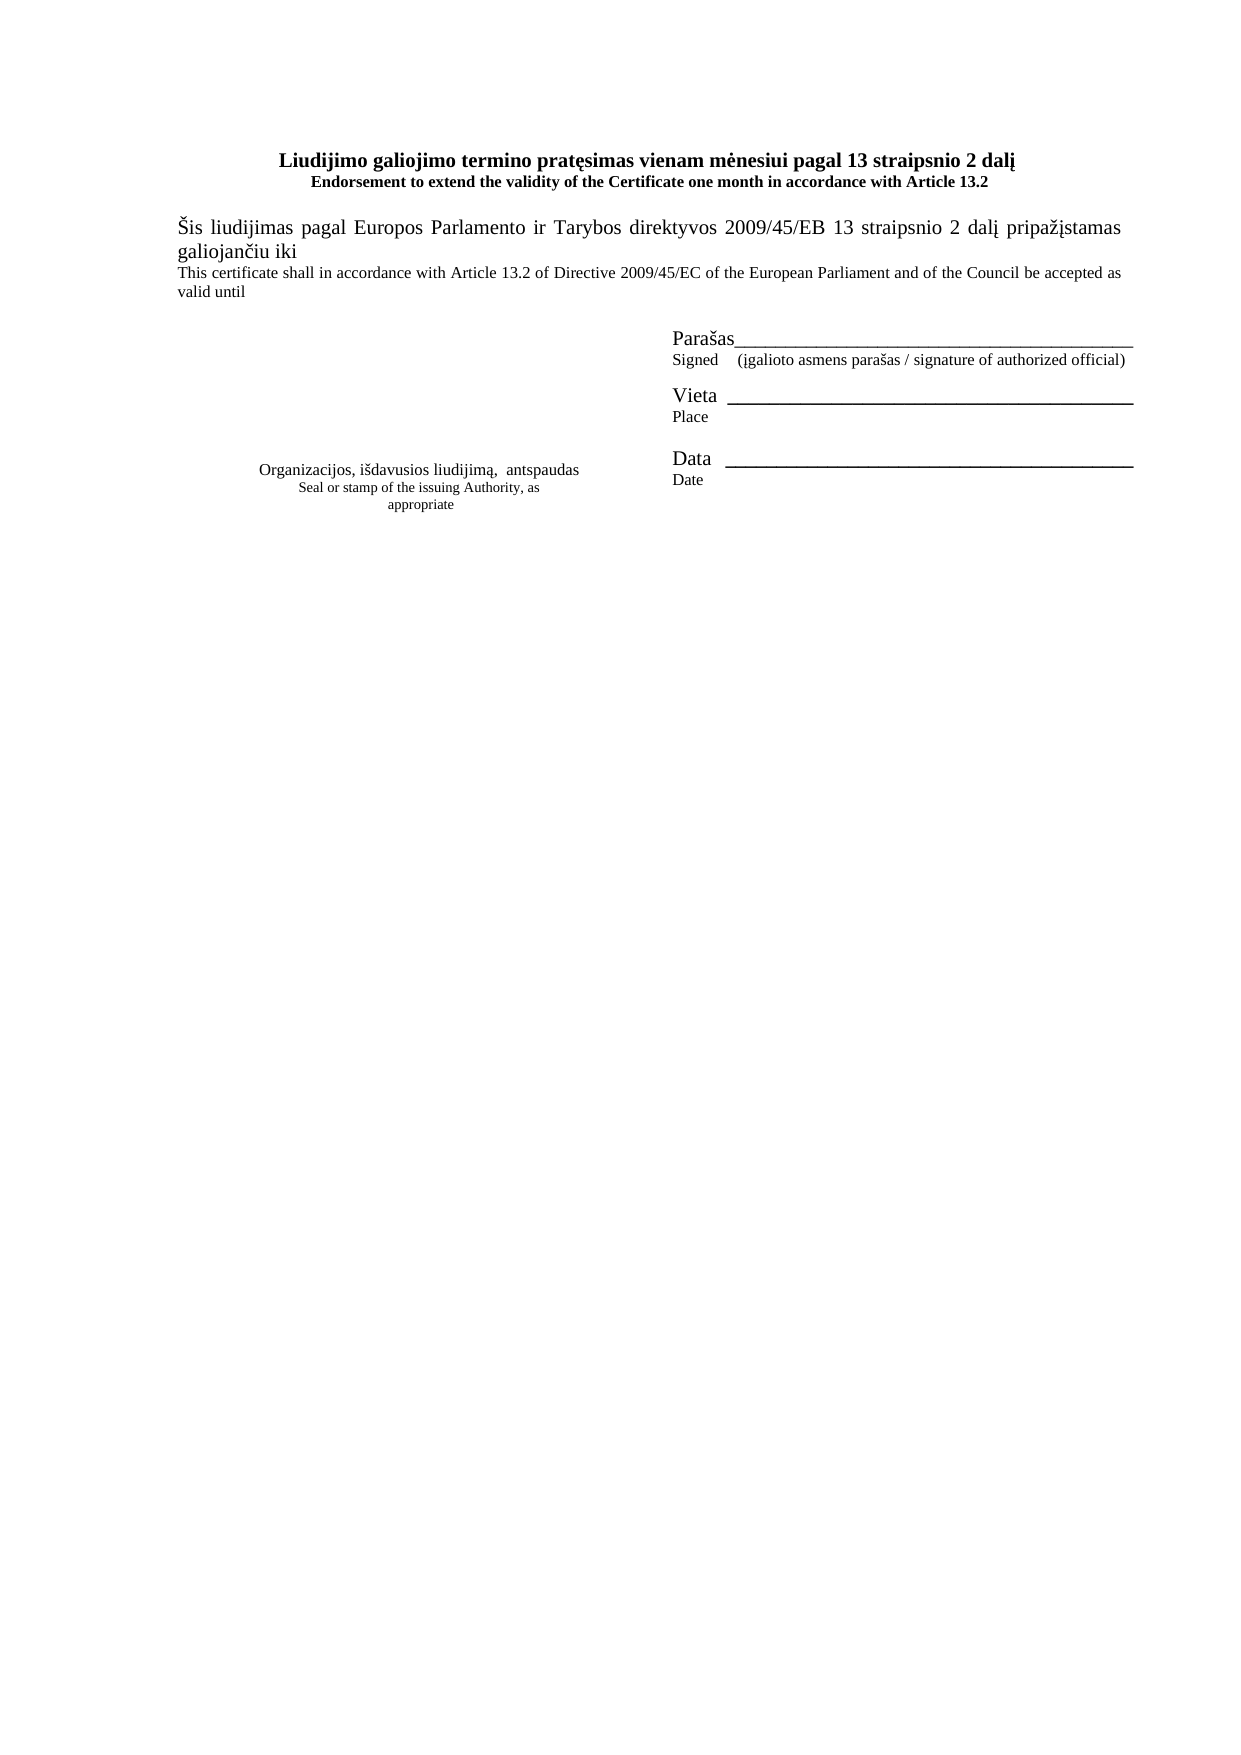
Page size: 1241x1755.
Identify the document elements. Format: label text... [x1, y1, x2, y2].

text Endorsement to extend the validity of the Certificate one month in accordance with Article 13.2 [177, 172, 1122, 191]
table_header Organizacijos, išdavusios liudijimą, antspaudas Seal or stamp of the issuing Authority, as appropriate [177, 325, 661, 513]
text Liudijimo galiojimo termino pratęsimas vienam mėnesiui pagal 13 straipsnio 2 dalį [177, 148, 1122, 172]
text Šis liudijimas pagal Europos Parlamento ir Tarybos direktyvos 2009/45/EB 13 straipsnio 2 dalį pripažįstamas galiojančiu iki [177, 215, 1122, 263]
text This certificate shall in accordance with Article 13.2 of Directive 2009/45/EC of the European Parliament and of the Council be accepted as valid until [177, 263, 1122, 301]
table_header Parašas Signed (įgalioto asmens parašas / signature of authorized official) Vieta Place Data Date [661, 325, 1144, 513]
